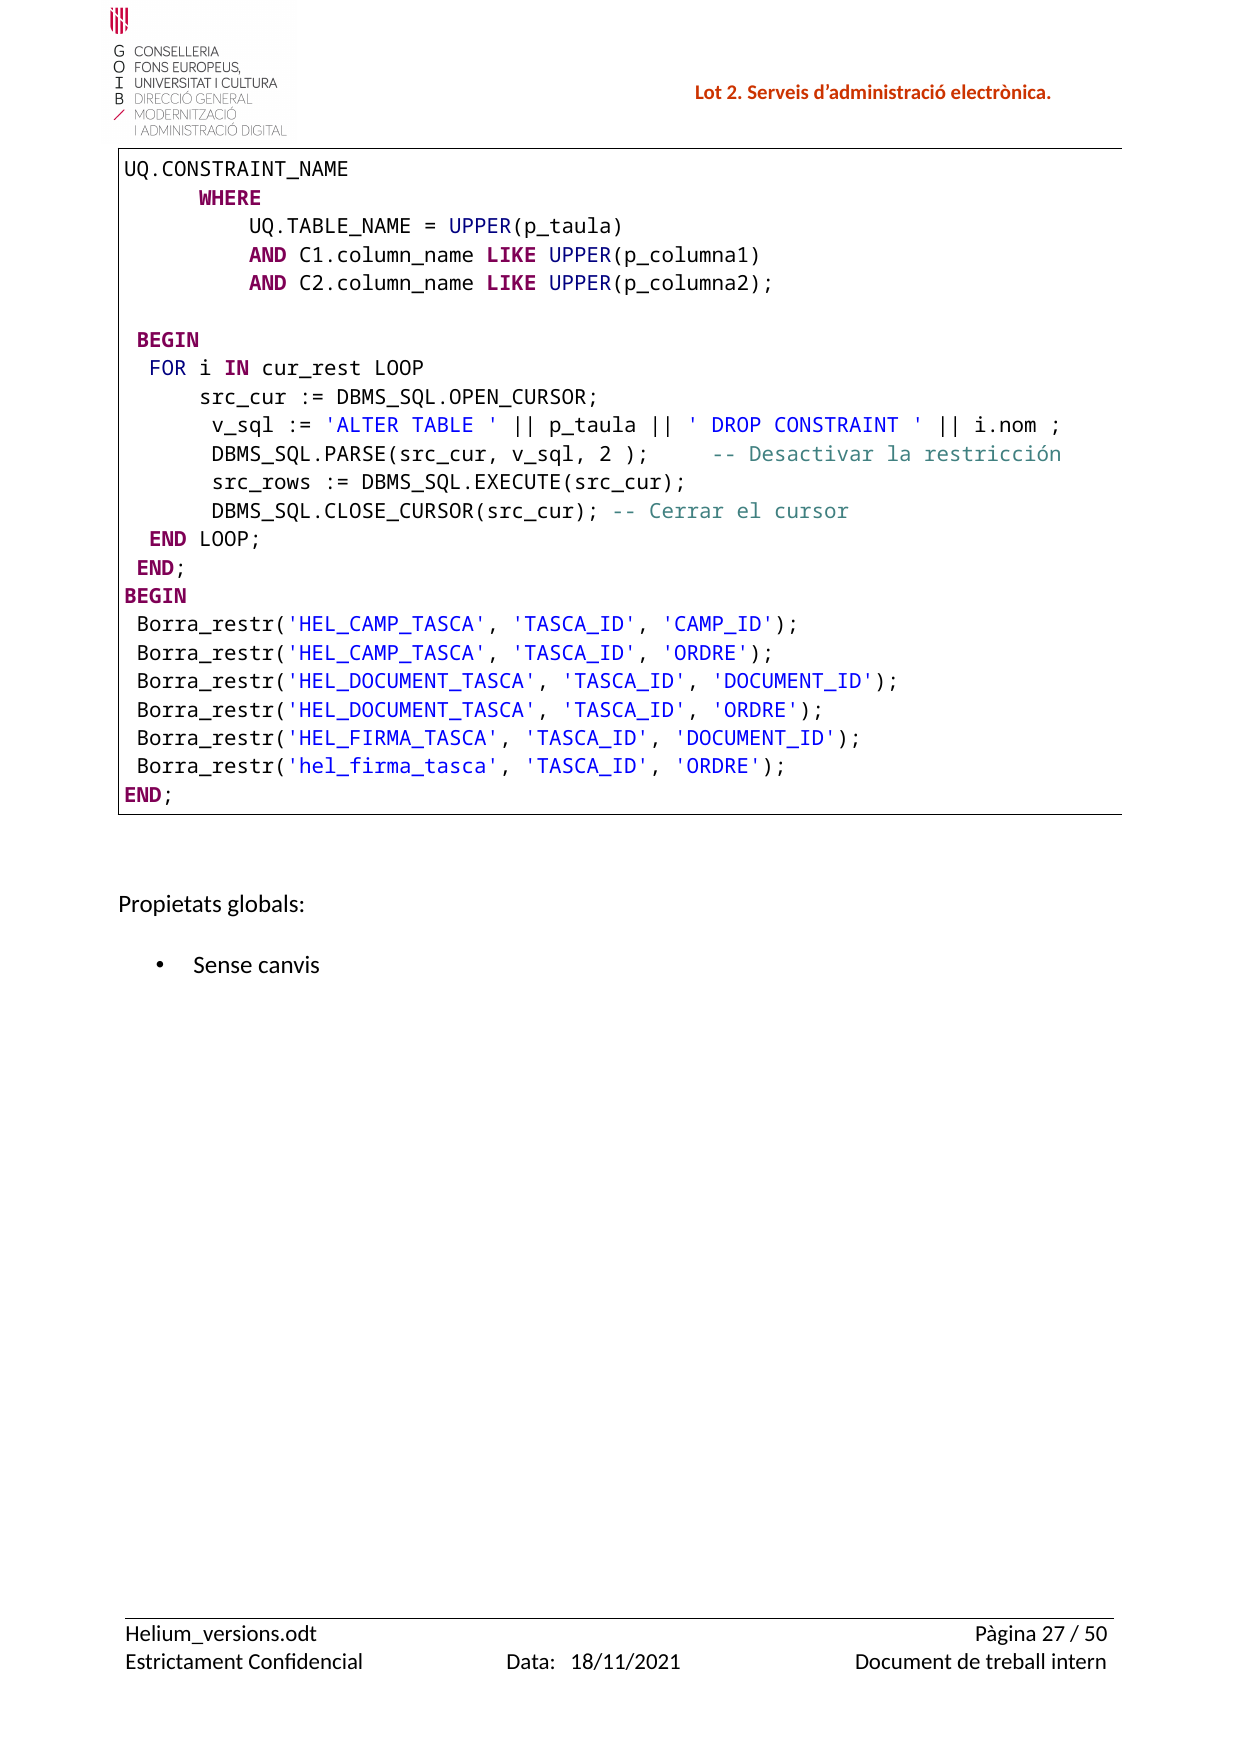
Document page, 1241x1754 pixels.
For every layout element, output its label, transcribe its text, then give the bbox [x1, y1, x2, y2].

picture [100, 0, 297, 144]
table_header UQ.CONSTRAINT_NAME WHERE UQ.TABLE_NAME = UPPER(p_taula) AND C1.column_name LIKE UPPER(p_columna1) AND C2.column_name LIKE UPPER(p_columna2); BEGIN FOR i IN cur_rest LOOP src_cur := DBMS_SQL.OPEN_CURSOR; v_sql := 'ALTER TABLE ' || p_taula || ' DROP CONSTRAINT ' || i.nom ; DBMS_SQL.PARSE(src_cur, v_sql, 2 ); -- Desactivar la restricción src_rows := DBMS_SQL.EXECUTE(src_cur); DBMS_SQL.CLOSE_CURSOR(src_cur); -- Cerrar el cursor END LOOP; END; BEGIN Borra_restr('HEL_CAMP_TASCA', 'TASCA_ID', 'CAMP_ID'); Borra_restr('HEL_CAMP_TASCA', 'TASCA_ID', 'ORDRE'); Borra_restr('HEL_DOCUMENT_TASCA', 'TASCA_ID', 'DOCUMENT_ID'); Borra_restr('HEL_DOCUMENT_TASCA', 'TASCA_ID', 'ORDRE'); Borra_restr('HEL_FIRMA_TASCA', 'TASCA_ID', 'DOCUMENT_ID'); Borra_restr('hel_firma_tasca', 'TASCA_ID', 'ORDRE'); END; [119, 149, 1122, 814]
list Sense canvis [156, 949, 1122, 980]
text Propietats globals: [118, 888, 1122, 919]
